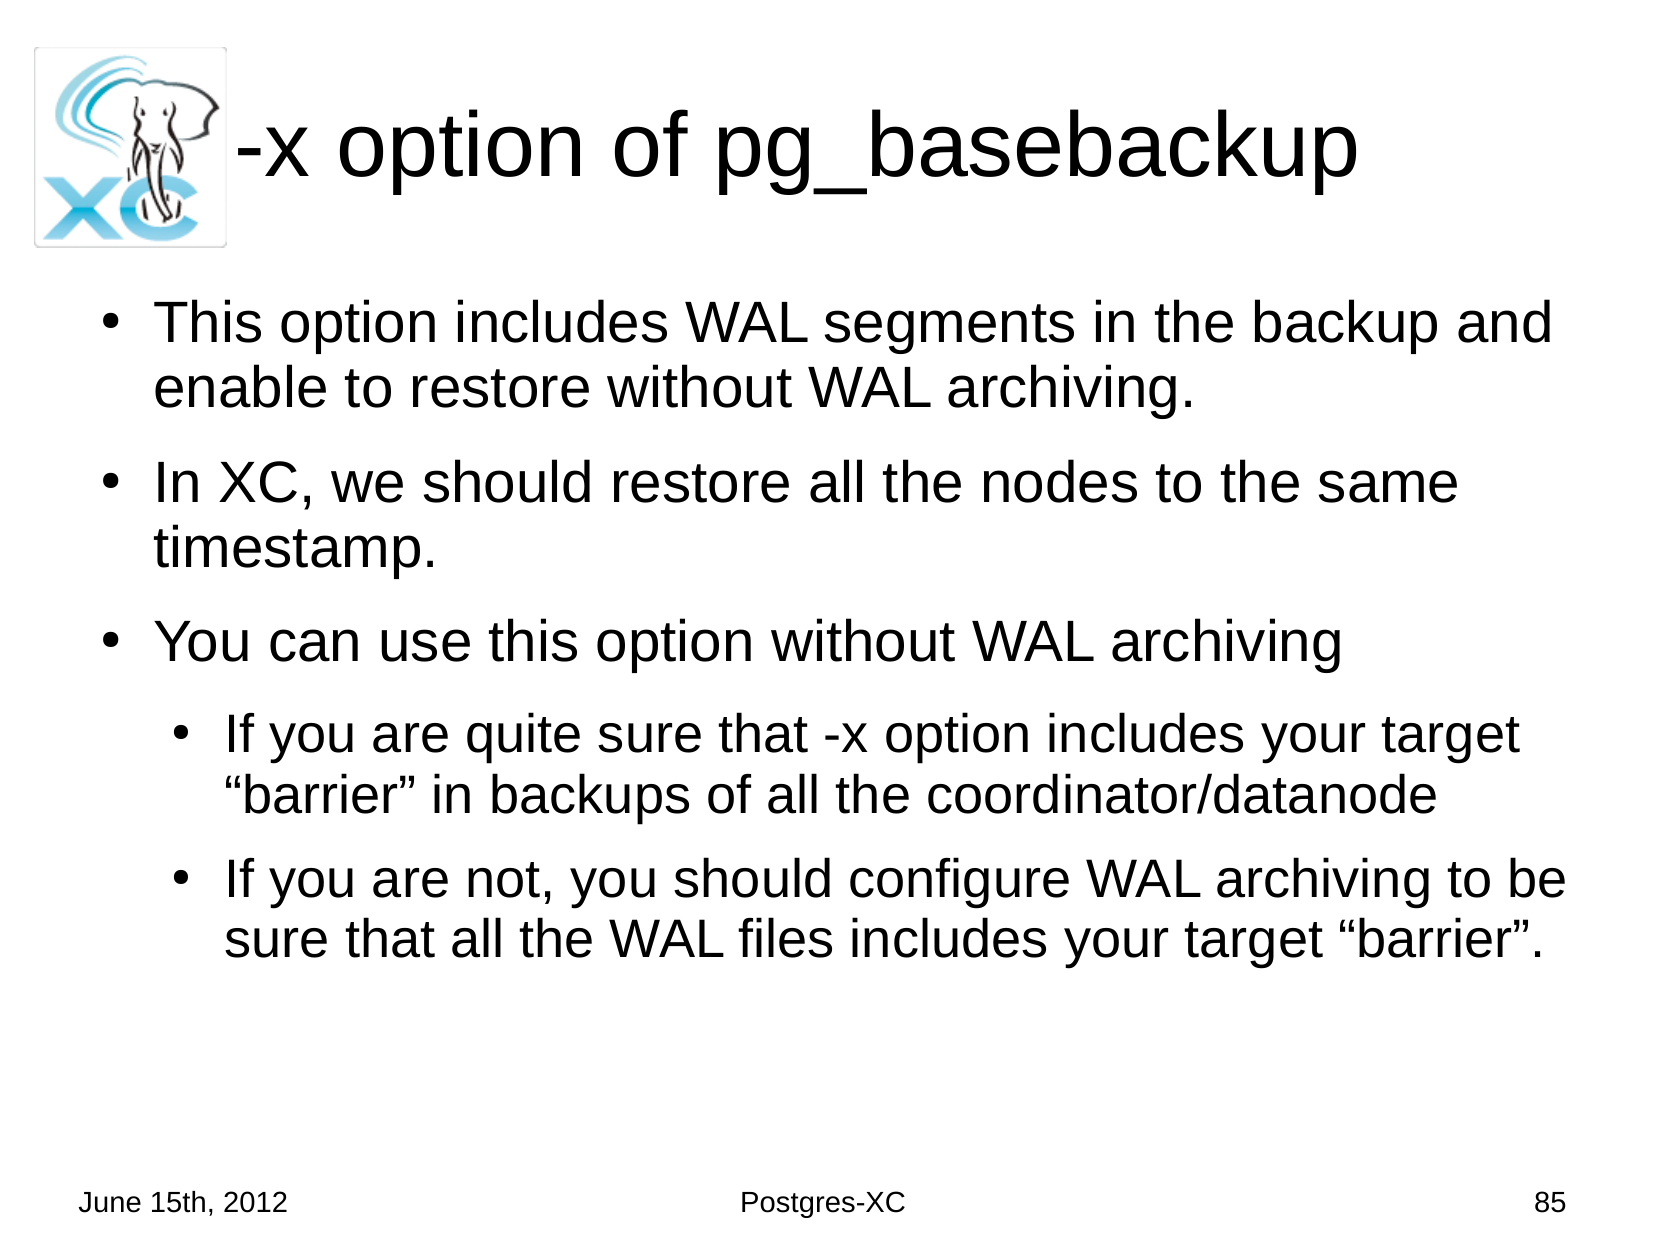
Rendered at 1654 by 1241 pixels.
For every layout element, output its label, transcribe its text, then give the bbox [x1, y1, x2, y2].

title -x option of pg_basebackup [234, 40, 1599, 248]
picture [34, 47, 227, 248]
list This option includes WAL segments in the backup and enable to restore without WAL archiving. In XC, we should restore all the nodes to the same timestamp. You can use this option without WAL archiving If you are quite sure that -x option includes your target “barrier” in backups of all the coordinator/datanode If you are not, you should configure WAL archiving to be sure that all the WAL files includes your target “barrier”. [82, 290, 1571, 1109]
